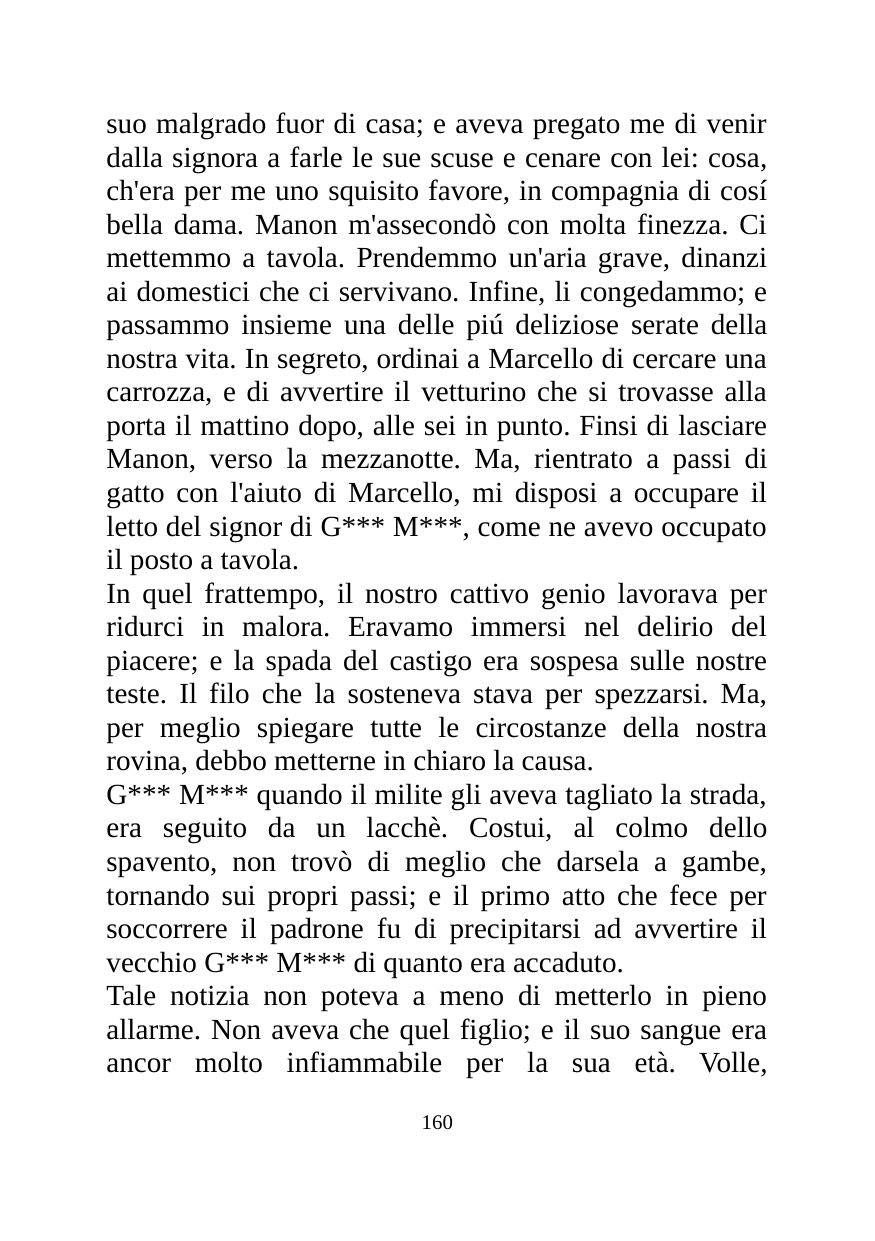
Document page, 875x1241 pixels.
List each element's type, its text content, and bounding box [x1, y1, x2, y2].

text G*** M*** quando il milite gli aveva tagliato la strada, era seguito da un lacchè. Costui, al colmo dello spavento, non trovò di meglio che darsela a gambe, tornando sui propri passi; e il primo atto che fece per soccorrere il padrone fu di precipitarsi ad avvertire il vecchio G*** M*** di quanto era accaduto. [106, 777, 768, 978]
text suo malgrado fuor di casa; e aveva pregato me di venir dalla signora a farle le sue scuse e cenare con lei: cosa, ch'era per me uno squisito favore, in compagnia di cosí bella dama. Manon m'assecondò con molta finezza. Ci mettemmo a tavola. Prendemmo un'aria grave, dinanzi ai domestici che ci servivano. Infine, li congedammo; e passammo insieme una delle piú deliziose serate della nostra vita. In segreto, ordinai a Marcello di cercare una carrozza, e di avvertire il vetturino che si trovasse alla porta il mattino dopo, alle sei in punto. Finsi di lasciare Manon, verso la mezzanotte. Ma, rientrato a passi di gatto con l'aiuto di Marcello, mi disposi a occupare il letto del signor di G*** M***, come ne avevo occupato il posto a tavola. [106, 106, 768, 576]
text In quel frattempo, il nostro cattivo genio lavorava per ridurci in malora. Eravamo immersi nel delirio del piacere; e la spada del castigo era sospesa sulle nostre teste. Il filo che la sosteneva stava per spezzarsi. Ma, per meglio spiegare tutte le circostanze della nostra rovina, debbo metterne in chiaro la causa. [106, 576, 768, 777]
text Tale notizia non poteva a meno di metterlo in pieno allarme. Non aveva che quel figlio; e il suo sangue era ancor molto infiammabile per la sua età. Volle, [106, 978, 768, 1079]
